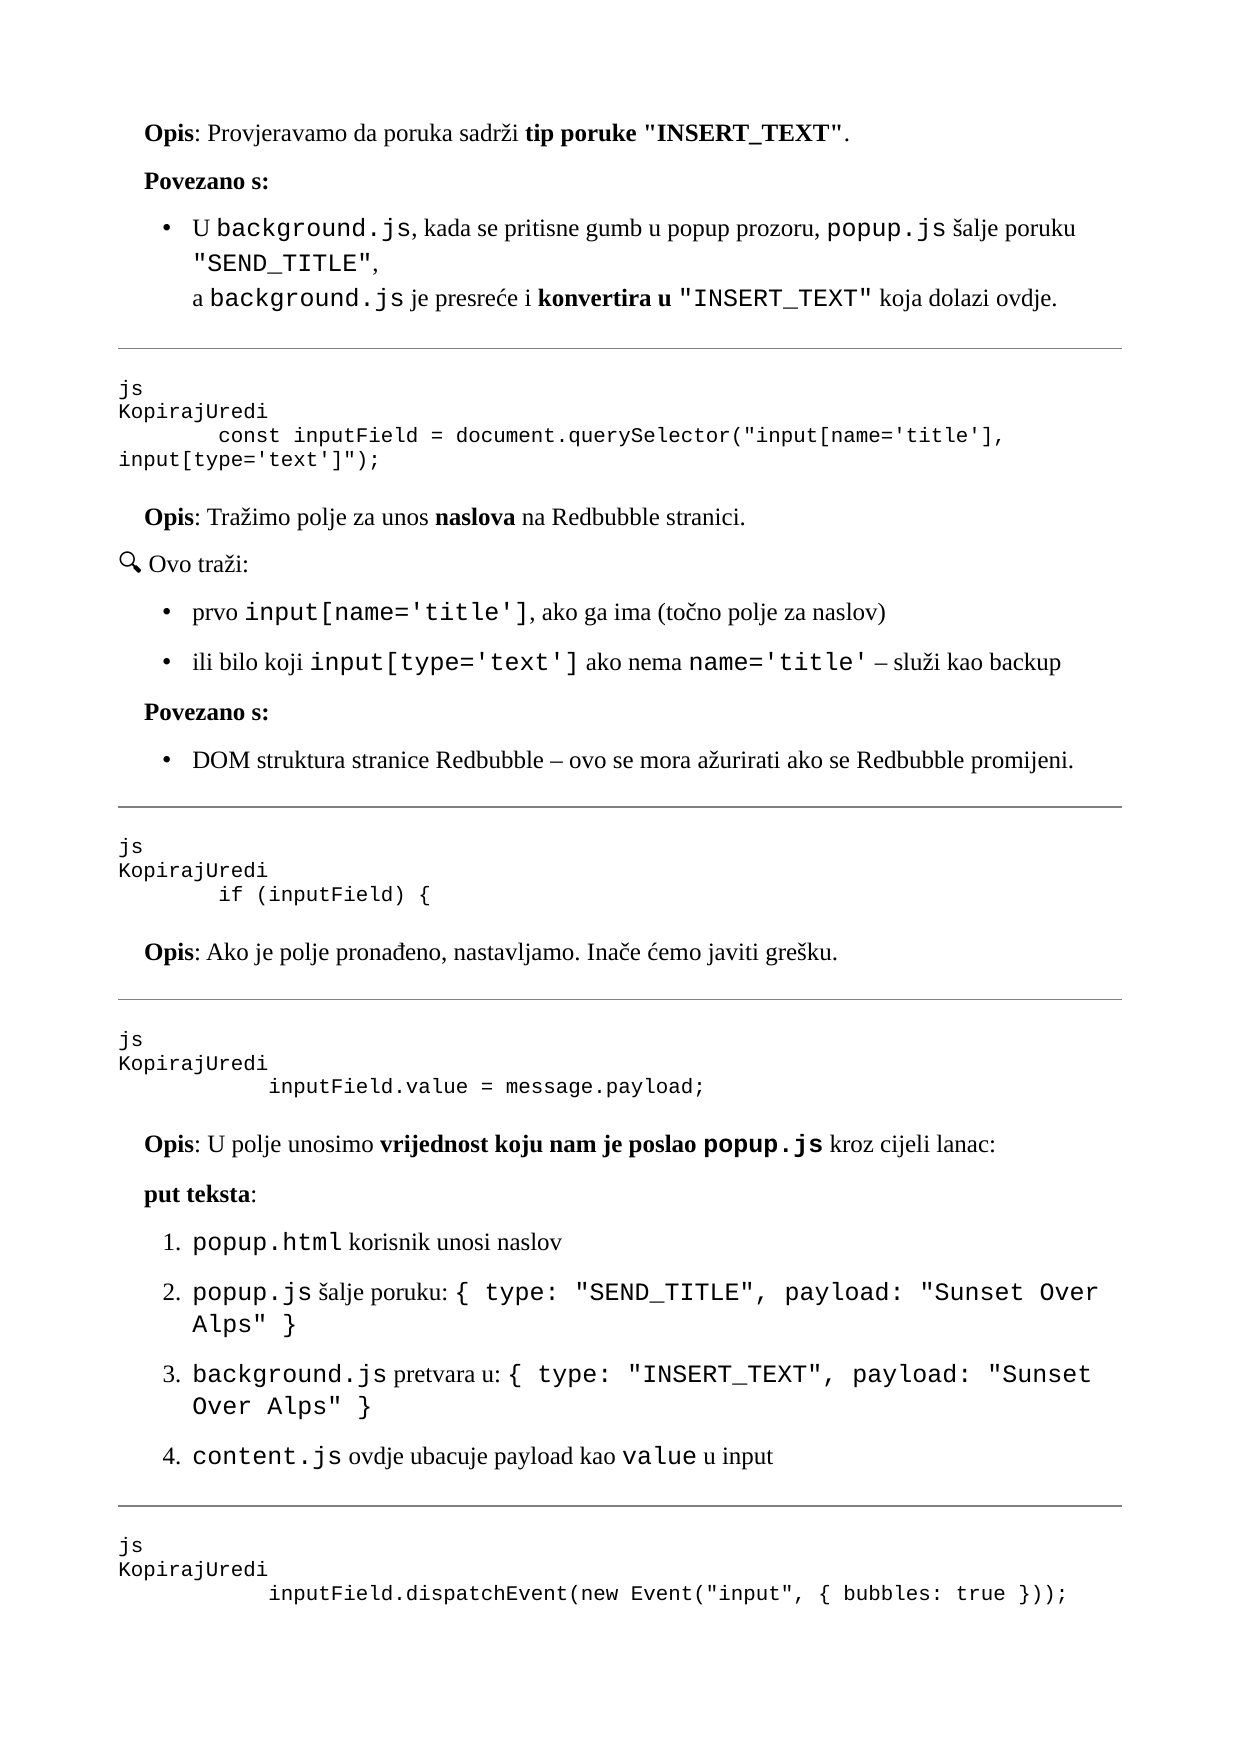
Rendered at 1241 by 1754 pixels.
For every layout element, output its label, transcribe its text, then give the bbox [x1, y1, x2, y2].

list ili bilo koji input[type='text'] ako nema name='title' – služi kao backup [162, 647, 1122, 678]
list DOM struktura stranice Redbubble – ovo se mora ažurirati ako se Redbubble promijeni. [162, 745, 1122, 773]
list background.js pretvara u: { type: "INSERT_TEXT", payload: "Sunset Over Alps" } [162, 1359, 1122, 1422]
text ✅ Opis: Provjeravamo da poruka sadrži tip poruke "INSERT_TEXT". [118, 118, 1122, 147]
text const inputField = document.querySelector("input[name='title'], input[type='text']"); [118, 425, 1122, 472]
text ✅ Opis: Tražimo polje za unos naslova na Redbubble stranici. [118, 502, 1122, 531]
list popup.js šalje poruku: { type: "SEND_TITLE", payload: "Sunset Over Alps" } [162, 1277, 1122, 1340]
text KopirajUredi [118, 1559, 1122, 1583]
text 📎 Povezano s: [118, 697, 1122, 726]
text 🔍 Ovo traži: [118, 549, 1122, 578]
text if (inputField) { [118, 884, 1122, 907]
text inputField.dispatchEvent(new Event("input", { bubbles: true })); [118, 1583, 1122, 1606]
list content.js ovdje ubacuje payload kao value u input [162, 1441, 1122, 1472]
text ✅ Opis: Ako je polje pronađeno, nastavljamo. Inače ćemo javiti grešku. [118, 937, 1122, 966]
text KopirajUredi [118, 401, 1122, 425]
text 🧭 put teksta: [118, 1179, 1122, 1208]
text KopirajUredi [118, 1052, 1122, 1076]
list popup.html korisnik unosi naslov [162, 1227, 1122, 1258]
text js [118, 1029, 1122, 1052]
text KopirajUredi [118, 860, 1122, 884]
text js [118, 1535, 1122, 1559]
text ✅ Opis: U polje unosimo vrijednost koju nam je poslao popup.js kroz cijeli lanac: [118, 1129, 1122, 1160]
text inputField.value = message.payload; [118, 1076, 1122, 1100]
text js [118, 378, 1122, 401]
list prvo input[name='title'], ako ga ima (točno polje za naslov) [162, 597, 1122, 628]
text 📎 Povezano s: [118, 166, 1122, 194]
list U background.js, kada se pritisne gumb u popup prozoru, popup.js šalje poruku "SEND_TITLE", a background.js je presreće i konvertira u "INSERT_TEXT" koja dolazi ovdje. [162, 213, 1122, 314]
text js [118, 837, 1122, 860]
